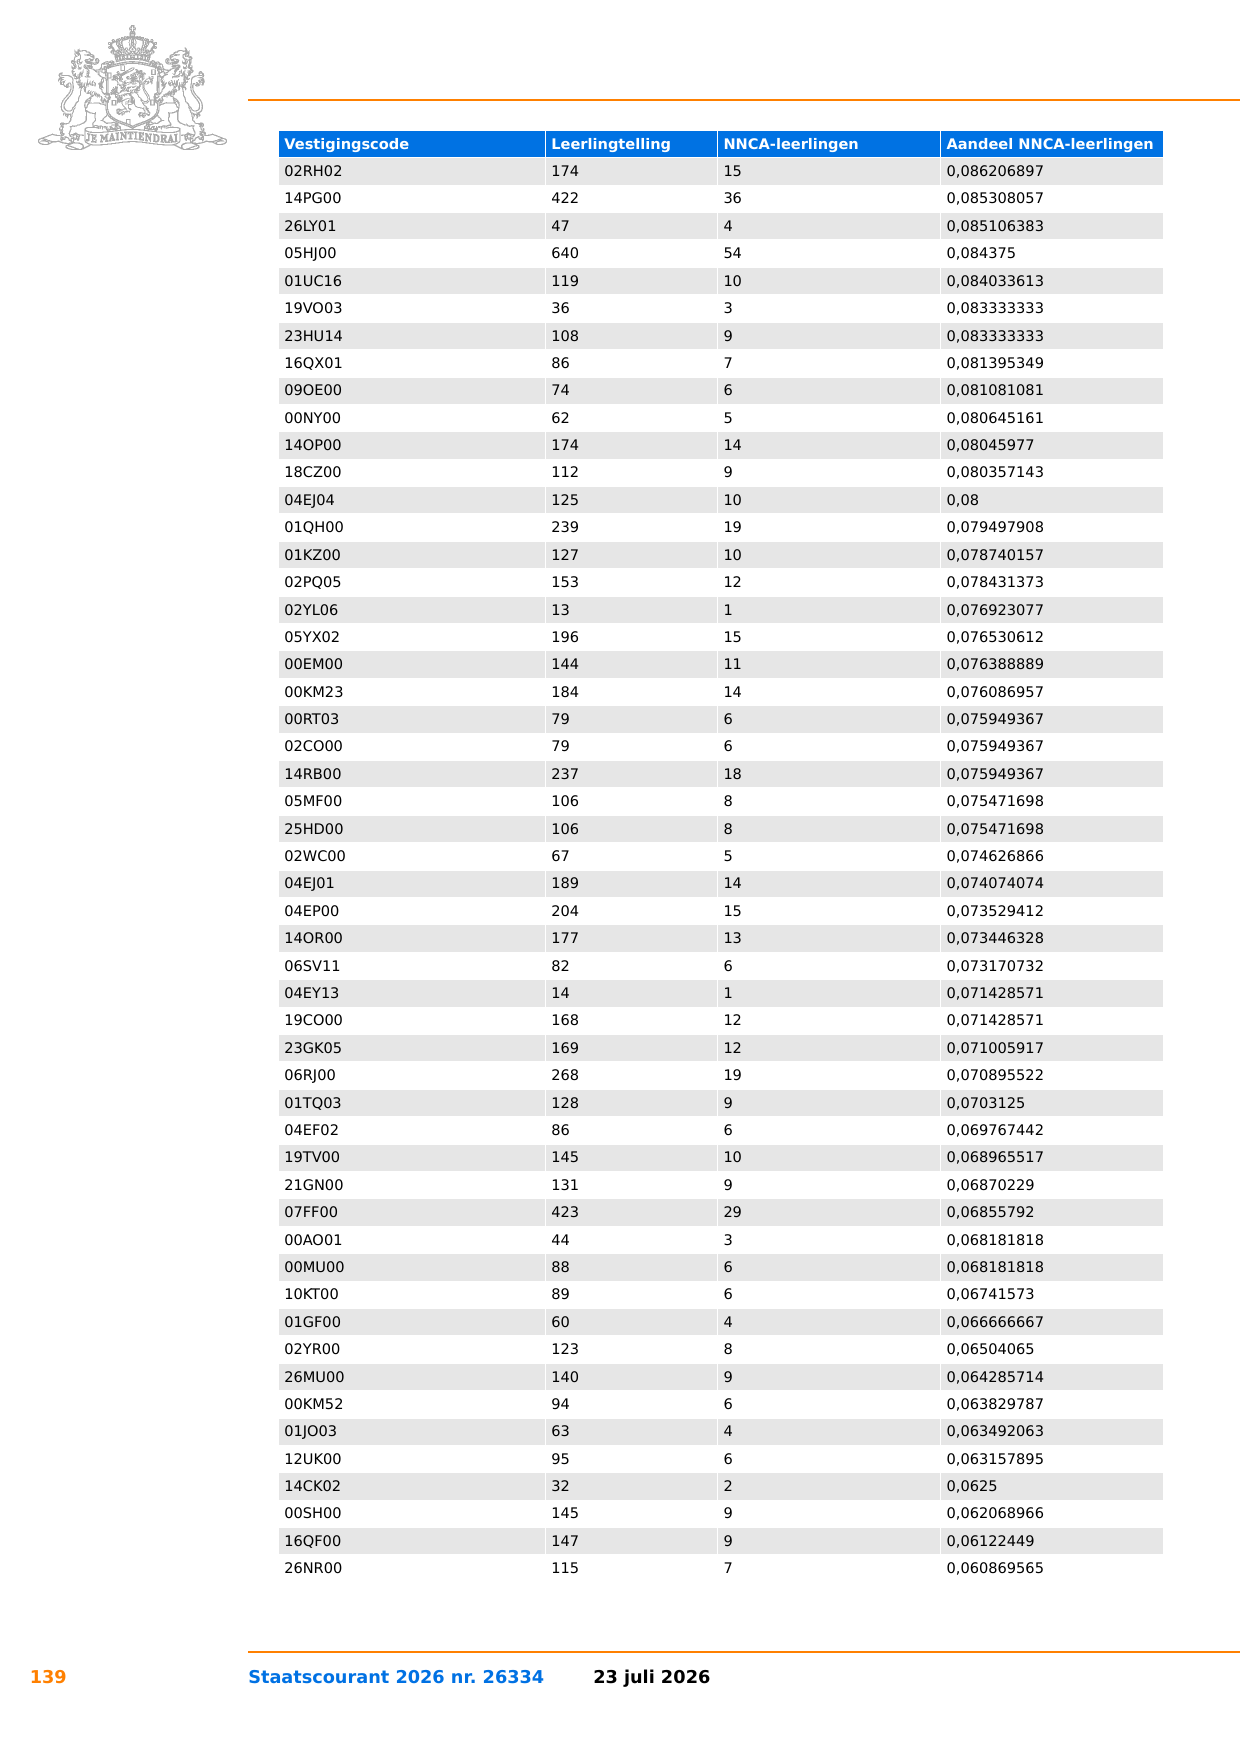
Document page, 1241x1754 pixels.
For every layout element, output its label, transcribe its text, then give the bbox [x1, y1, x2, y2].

table_cell 12 [718, 1008, 940, 1034]
table_cell 0,06504065 [941, 1336, 1163, 1363]
table_cell 05YX02 [279, 624, 545, 650]
table_cell 02CO00 [279, 734, 545, 760]
table_cell 0,076086957 [941, 679, 1163, 705]
table_cell 177 [546, 925, 717, 952]
table_cell 0,08 [941, 487, 1163, 513]
table_cell 145 [546, 1145, 717, 1171]
table_header Leerlingtelling [546, 131, 717, 157]
table_cell 640 [546, 241, 717, 267]
table_cell 04EY13 [279, 980, 545, 1007]
table_cell 01QH00 [279, 515, 545, 541]
table_cell 0,085308057 [941, 186, 1163, 212]
table_cell 01JO03 [279, 1419, 545, 1445]
table_cell 8 [718, 1336, 940, 1363]
table_cell 74 [546, 378, 717, 404]
table_cell 140 [546, 1364, 717, 1390]
table_cell 123 [546, 1336, 717, 1363]
table_cell 131 [546, 1172, 717, 1198]
table_cell 8 [718, 816, 940, 842]
table_cell 5 [718, 405, 940, 431]
table_cell 0,076388889 [941, 651, 1163, 678]
table_header Vestigingscode [279, 131, 545, 157]
table_cell 174 [546, 432, 717, 459]
table_cell 00RT03 [279, 706, 545, 733]
table_cell 0,08045977 [941, 432, 1163, 459]
table_cell 19 [718, 515, 940, 541]
table_cell 0,060869565 [941, 1556, 1163, 1582]
table_cell 25HD00 [279, 816, 545, 842]
table_cell 94 [546, 1391, 717, 1417]
table_cell 63 [546, 1419, 717, 1445]
table_cell 6 [718, 1446, 940, 1472]
table_cell 14 [718, 679, 940, 705]
table_cell 0,075949367 [941, 706, 1163, 733]
table_cell 19CO00 [279, 1008, 545, 1034]
table_cell 204 [546, 898, 717, 924]
table_cell 10 [718, 487, 940, 513]
table_cell 19 [718, 1063, 940, 1089]
table_cell 23GK05 [279, 1035, 545, 1061]
table_cell 00KM52 [279, 1391, 545, 1417]
table_cell 145 [546, 1501, 717, 1527]
table_cell 0,063829787 [941, 1391, 1163, 1417]
table_cell 239 [546, 515, 717, 541]
table_cell 0,075949367 [941, 734, 1163, 760]
table_cell 62 [546, 405, 717, 431]
table_cell 0,0703125 [941, 1090, 1163, 1116]
table_cell 19VO03 [279, 295, 545, 322]
table_cell 0,070895522 [941, 1063, 1163, 1089]
table_cell 26LY01 [279, 213, 545, 239]
table_cell 125 [546, 487, 717, 513]
table_cell 47 [546, 213, 717, 239]
table_cell 237 [546, 761, 717, 787]
table_cell 14RB00 [279, 761, 545, 787]
table_cell 60 [546, 1309, 717, 1335]
table_cell 128 [546, 1090, 717, 1116]
table_cell 268 [546, 1063, 717, 1089]
table_cell 02YR00 [279, 1336, 545, 1363]
table_cell 14 [718, 871, 940, 897]
table_cell 0,068965517 [941, 1145, 1163, 1171]
table_cell 00NY00 [279, 405, 545, 431]
table_cell 0,078740157 [941, 542, 1163, 568]
table_cell 0,06122449 [941, 1528, 1163, 1554]
table_cell 0,081395349 [941, 350, 1163, 376]
table_cell 0,068181818 [941, 1227, 1163, 1253]
table_cell 89 [546, 1282, 717, 1308]
table_cell 7 [718, 1556, 940, 1582]
table_cell 29 [718, 1199, 940, 1226]
table_cell 9 [718, 1364, 940, 1390]
table_cell 14OR00 [279, 925, 545, 952]
table_cell 4 [718, 1419, 940, 1445]
table_cell 82 [546, 953, 717, 979]
table_cell 0,078431373 [941, 569, 1163, 596]
table_cell 02YL06 [279, 597, 545, 623]
table_cell 21GN00 [279, 1172, 545, 1198]
table_cell 26NR00 [279, 1556, 545, 1582]
table_cell 79 [546, 706, 717, 733]
table_cell 02PQ05 [279, 569, 545, 596]
table_cell 44 [546, 1227, 717, 1253]
table_cell 0,071005917 [941, 1035, 1163, 1061]
table_cell 95 [546, 1446, 717, 1472]
table_cell 79 [546, 734, 717, 760]
table_cell 0,084033613 [941, 268, 1163, 294]
table_cell 12 [718, 569, 940, 596]
table_cell 112 [546, 460, 717, 486]
table_cell 0,074074074 [941, 871, 1163, 897]
table_cell 0,069767442 [941, 1117, 1163, 1143]
table_cell 00SH00 [279, 1501, 545, 1527]
table_cell 67 [546, 843, 717, 869]
table_cell 16QX01 [279, 350, 545, 376]
table_cell 02RH02 [279, 158, 545, 185]
table_cell 13 [546, 597, 717, 623]
table_cell 12UK00 [279, 1446, 545, 1472]
table_cell 0,086206897 [941, 158, 1163, 185]
table_cell 0,081081081 [941, 378, 1163, 404]
table_cell 106 [546, 789, 717, 815]
table_cell 01TQ03 [279, 1090, 545, 1116]
table_cell 9 [718, 460, 940, 486]
table_cell 15 [718, 624, 940, 650]
table_cell 6 [718, 734, 940, 760]
table_cell 86 [546, 350, 717, 376]
table_cell 0,083333333 [941, 323, 1163, 349]
table_cell 0,079497908 [941, 515, 1163, 541]
table_cell 0,073529412 [941, 898, 1163, 924]
table_cell 8 [718, 789, 940, 815]
table_cell 26MU00 [279, 1364, 545, 1390]
table_cell 153 [546, 569, 717, 596]
table_cell 0,085106383 [941, 213, 1163, 239]
table_cell 06SV11 [279, 953, 545, 979]
table_cell 16QF00 [279, 1528, 545, 1554]
table_cell 0,076923077 [941, 597, 1163, 623]
table_cell 09OE00 [279, 378, 545, 404]
table_cell 9 [718, 1090, 940, 1116]
table_cell 9 [718, 1172, 940, 1198]
table_cell 04EJ04 [279, 487, 545, 513]
table_cell 6 [718, 1391, 940, 1417]
table_cell 0,06855792 [941, 1199, 1163, 1226]
table_cell 23HU14 [279, 323, 545, 349]
table_cell 10 [718, 1145, 940, 1171]
table_cell 144 [546, 651, 717, 678]
table_cell 174 [546, 158, 717, 185]
table_cell 18 [718, 761, 940, 787]
table_cell 6 [718, 1282, 940, 1308]
table_cell 32 [546, 1473, 717, 1500]
table_cell 0,063492063 [941, 1419, 1163, 1445]
table_cell 147 [546, 1528, 717, 1554]
table_cell 36 [546, 295, 717, 322]
table_cell 3 [718, 295, 940, 322]
table_cell 36 [718, 186, 940, 212]
table_cell 1 [718, 980, 940, 1007]
table_cell 00MU00 [279, 1254, 545, 1281]
table_cell 11 [718, 651, 940, 678]
table_cell 7 [718, 350, 940, 376]
table_cell 14PG00 [279, 186, 545, 212]
table_cell 423 [546, 1199, 717, 1226]
table_cell 86 [546, 1117, 717, 1143]
table_cell 14OP00 [279, 432, 545, 459]
table_cell 00AO01 [279, 1227, 545, 1253]
table_cell 01UC16 [279, 268, 545, 294]
table_cell 5 [718, 843, 940, 869]
table_cell 19TV00 [279, 1145, 545, 1171]
table_cell 184 [546, 679, 717, 705]
table_cell 0,080645161 [941, 405, 1163, 431]
table_cell 169 [546, 1035, 717, 1061]
table_cell 0,06870229 [941, 1172, 1163, 1198]
table_cell 0,075949367 [941, 761, 1163, 787]
table_header NNCA-leerlingen [718, 131, 940, 157]
table_cell 9 [718, 323, 940, 349]
table_cell 168 [546, 1008, 717, 1034]
table_cell 115 [546, 1556, 717, 1582]
table_cell 15 [718, 898, 940, 924]
table_cell 0,075471698 [941, 816, 1163, 842]
table_cell 02WC00 [279, 843, 545, 869]
table_cell 14CK02 [279, 1473, 545, 1500]
table_cell 18CZ00 [279, 460, 545, 486]
table_cell 4 [718, 1309, 940, 1335]
table_cell 9 [718, 1528, 940, 1554]
table_cell 04EJ01 [279, 871, 545, 897]
table_cell 0,062068966 [941, 1501, 1163, 1527]
table_cell 04EF02 [279, 1117, 545, 1143]
table_cell 14 [546, 980, 717, 1007]
table_cell 6 [718, 1117, 940, 1143]
table_cell 54 [718, 241, 940, 267]
table_cell 1 [718, 597, 940, 623]
table_cell 0,066666667 [941, 1309, 1163, 1335]
table_cell 0,071428571 [941, 980, 1163, 1007]
table_cell 07FF00 [279, 1199, 545, 1226]
table_cell 4 [718, 213, 940, 239]
table_cell 108 [546, 323, 717, 349]
table_cell 13 [718, 925, 940, 952]
table_cell 6 [718, 953, 940, 979]
table_cell 0,06741573 [941, 1282, 1163, 1308]
table_cell 00KM23 [279, 679, 545, 705]
table_cell 01KZ00 [279, 542, 545, 568]
table_cell 6 [718, 1254, 940, 1281]
table_cell 0,076530612 [941, 624, 1163, 650]
table_header Aandeel NNCA-leerlingen [941, 131, 1163, 157]
table_cell 189 [546, 871, 717, 897]
table_cell 06RJ00 [279, 1063, 545, 1089]
table_cell 01GF00 [279, 1309, 545, 1335]
table_cell 0,073446328 [941, 925, 1163, 952]
table_cell 6 [718, 378, 940, 404]
table_cell 0,083333333 [941, 295, 1163, 322]
table_cell 05HJ00 [279, 241, 545, 267]
table_cell 422 [546, 186, 717, 212]
table_cell 0,074626866 [941, 843, 1163, 869]
table_cell 00EM00 [279, 651, 545, 678]
table_cell 2 [718, 1473, 940, 1500]
table_cell 106 [546, 816, 717, 842]
table_cell 04EP00 [279, 898, 545, 924]
table_cell 10 [718, 542, 940, 568]
table_cell 88 [546, 1254, 717, 1281]
table_cell 10KT00 [279, 1282, 545, 1308]
table_cell 12 [718, 1035, 940, 1061]
table_cell 0,0625 [941, 1473, 1163, 1500]
table_cell 0,080357143 [941, 460, 1163, 486]
table_cell 0,071428571 [941, 1008, 1163, 1034]
table_cell 0,073170732 [941, 953, 1163, 979]
table_cell 0,068181818 [941, 1254, 1163, 1281]
table_cell 0,063157895 [941, 1446, 1163, 1472]
table_cell 15 [718, 158, 940, 185]
table_cell 0,064285714 [941, 1364, 1163, 1390]
table_cell 10 [718, 268, 940, 294]
table_cell 127 [546, 542, 717, 568]
table_cell 05MF00 [279, 789, 545, 815]
table_cell 3 [718, 1227, 940, 1253]
table_cell 0,084375 [941, 241, 1163, 267]
table_cell 196 [546, 624, 717, 650]
table_cell 6 [718, 706, 940, 733]
table_cell 119 [546, 268, 717, 294]
picture [38, 25, 227, 150]
table_cell 0,075471698 [941, 789, 1163, 815]
table_cell 14 [718, 432, 940, 459]
table_cell 9 [718, 1501, 940, 1527]
